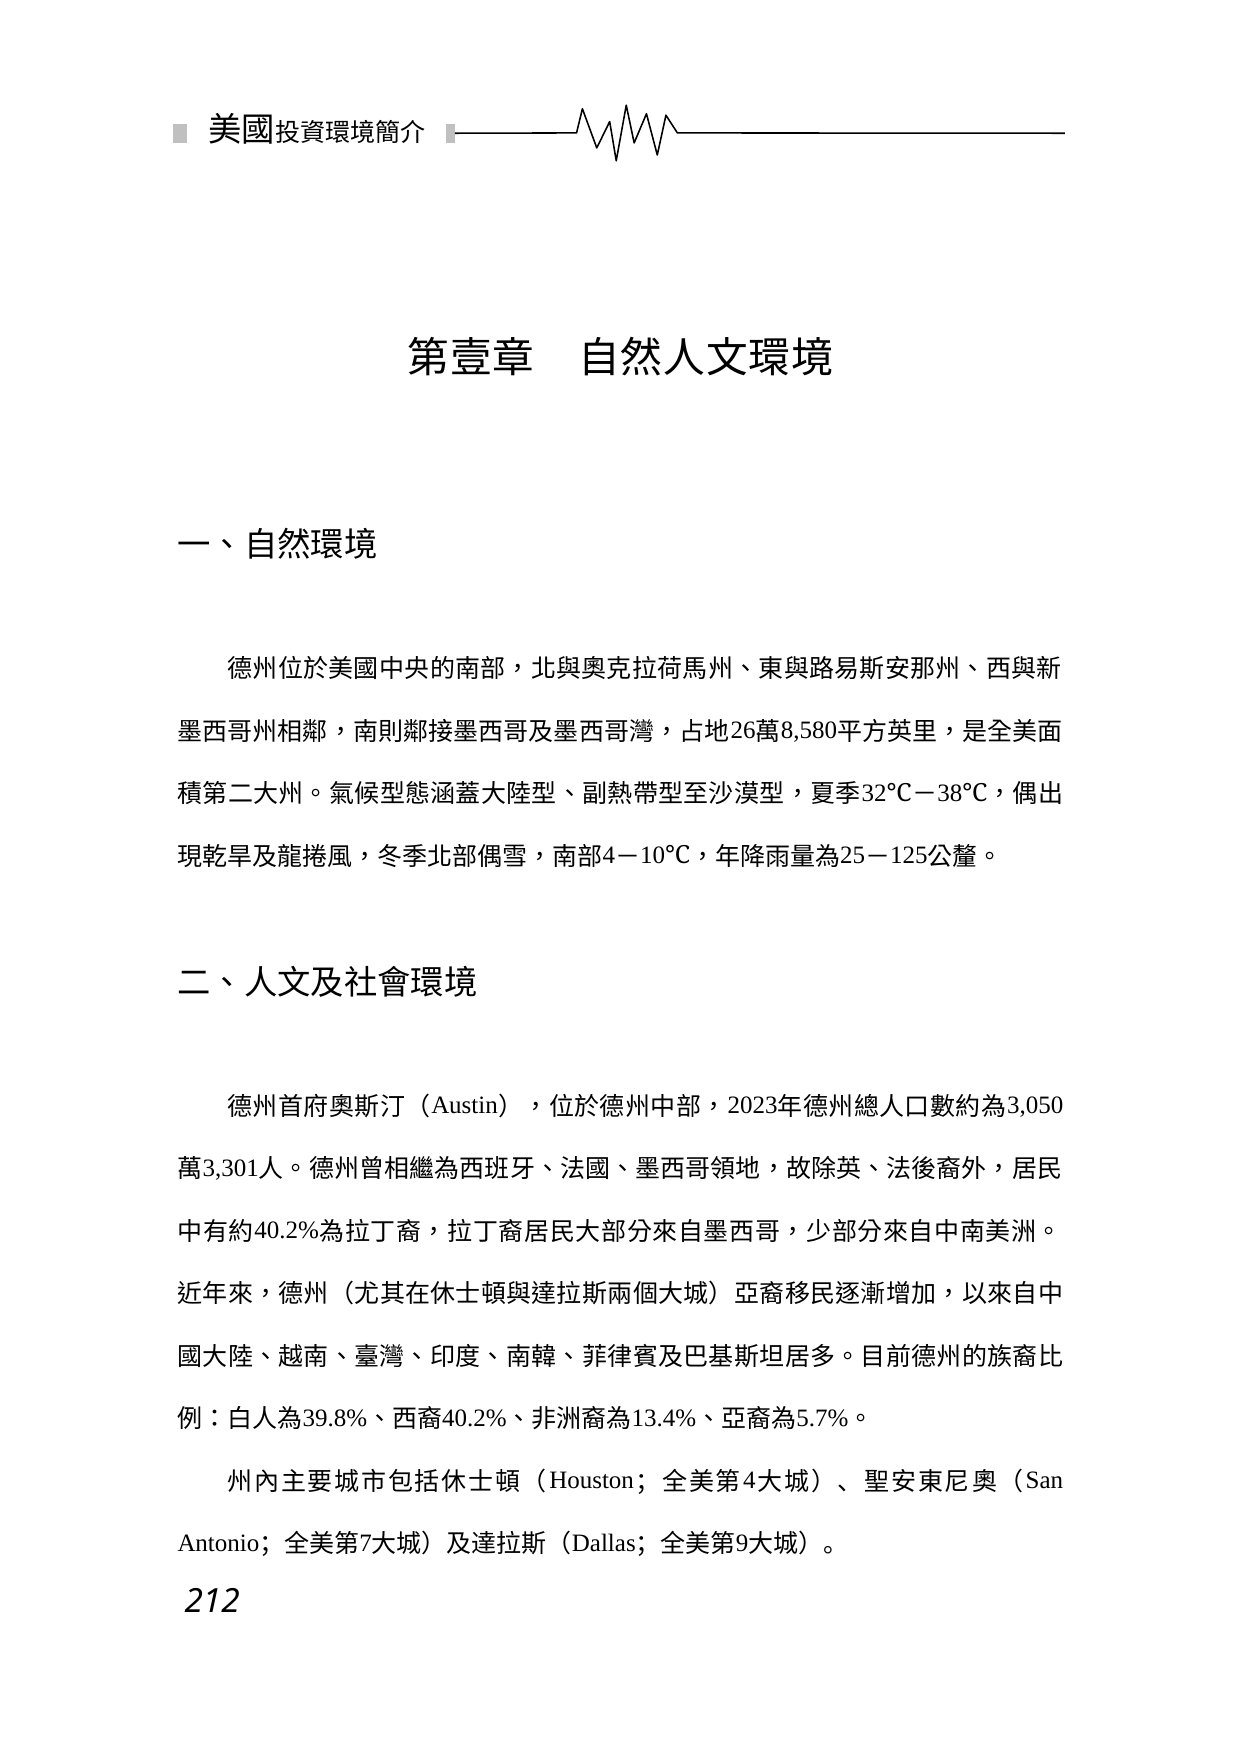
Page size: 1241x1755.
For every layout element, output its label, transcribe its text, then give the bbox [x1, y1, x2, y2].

text 州內主要城市包括休士頓（Houston；全美第4大城）、聖安東尼奧（San Antonio；全美第7大城）及達拉斯（Dallas；全美第9大城）。 [177, 1438, 1063, 1563]
text 二、人文及社會環境 [177, 938, 1063, 1000]
text 德州首府奧斯汀（Austin），位於德州中部，2023年德州總人口數約為3,050萬3,301人。德州曾相繼為西班牙、法國、墨西哥領地，故除英、法後裔外，居民中有約40.2%為拉丁裔，拉丁裔居民大部分來自墨西哥，少部分來自中南美洲。近年來，德州（尤其在休士頓與達拉斯兩個大城）亞裔移民逐漸增加，以來自中國大陸、越南、臺灣、印度、南韓、菲律賓及巴基斯坦居多。目前德州的族裔比例：白人為39.8%、西裔40.2%、非洲裔為13.4%、亞裔為5.7%。 [177, 1063, 1063, 1438]
text 德州位於美國中央的南部，北與奧克拉荷馬州、東與路易斯安那州、西與新墨西哥州相鄰，南則鄰接墨西哥及墨西哥灣，占地26萬8,580平方英里，是全美面積第二大州。氣候型態涵蓋大陸型、副熱帶型至沙漠型，夏季32℃－38℃，偶出現乾旱及龍捲風，冬季北部偶雪，南部4－10℃，年降雨量為25－125公釐。 [177, 625, 1063, 875]
text 第壹章 自然人文環境 [177, 313, 1063, 375]
text 一、自然環境 [177, 500, 1063, 563]
